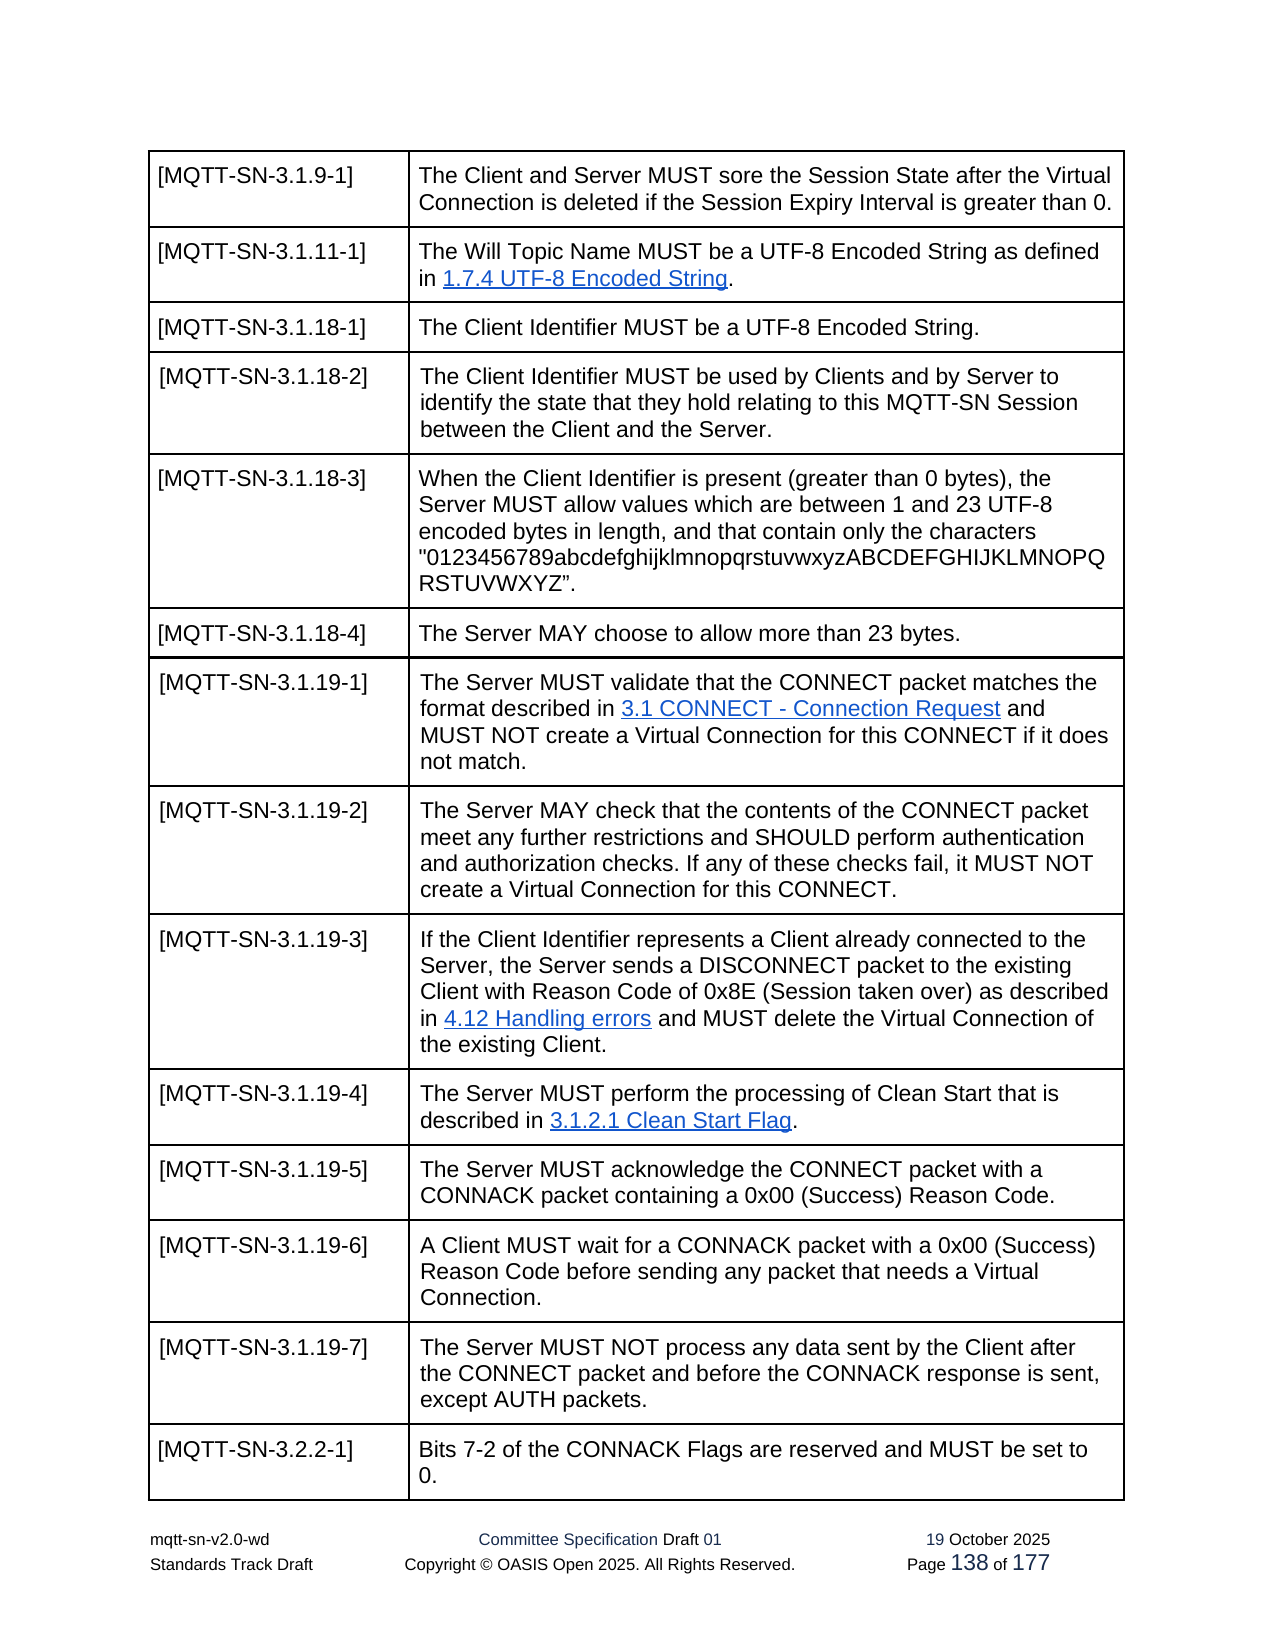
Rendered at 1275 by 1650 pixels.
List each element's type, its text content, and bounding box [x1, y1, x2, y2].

table_cell [MQTT-SN-3.1.18-1] [150, 303, 408, 351]
table_cell [MQTT-SN-3.1.18-3] [150, 455, 408, 607]
table_cell [MQTT-SN-3.1.19-3] [150, 915, 408, 1068]
table_cell [MQTT-SN-3.1.19-5] [150, 1146, 408, 1219]
table_cell The Will Topic Name MUST be a UTF-8 Encoded String as defined in 1.7.4 UTF-8 Encoded String. [410, 228, 1123, 301]
table_cell [MQTT-SN-3.1.19-6] [150, 1221, 408, 1321]
table_cell [MQTT-SN-3.1.19-2] [150, 787, 408, 913]
table_cell [MQTT-SN-3.1.9-1] [150, 152, 408, 226]
table_cell [MQTT-SN-3.1.19-1] [150, 659, 408, 785]
table_cell The Client and Server MUST sore the Session State after the Virtual Connection is deleted if the Session Expiry Interval is greater than 0. [410, 152, 1123, 226]
table_cell [MQTT-SN-3.1.18-2] [150, 353, 408, 452]
table_cell [MQTT-SN-3.2.2-1] [150, 1425, 408, 1499]
table_cell The Client Identifier MUST be used by Clients and by Server to identify the state that they hold relating to this MQTT-SN Session between the Client and the Server. [410, 353, 1123, 452]
table_cell Bits 7-2 of the CONNACK Flags are reserved and MUST be set to 0. [410, 1425, 1123, 1499]
table_cell [MQTT-SN-3.1.18-4] [150, 609, 408, 656]
table_cell [MQTT-SN-3.1.19-7] [150, 1323, 408, 1423]
table_cell The Client Identifier MUST be a UTF-8 Encoded String. [410, 303, 1123, 351]
table_cell The Server MUST NOT process any data sent by the Client after the CONNECT packet and before the CONNACK response is sent, except AUTH packets. [410, 1323, 1123, 1423]
table_cell [MQTT-SN-3.1.19-4] [150, 1070, 408, 1143]
table_cell A Client MUST wait for a CONNACK packet with a 0x00 (Success) Reason Code before sending any packet that needs a Virtual Connection. [410, 1221, 1123, 1321]
table_cell The Server MUST validate that the CONNECT packet matches the format described in 3.1 CONNECT - Connection Request and MUST NOT create a Virtual Connection for this CONNECT if it does not match. [410, 659, 1123, 785]
table_cell The Server MAY check that the contents of the CONNECT packet meet any further restrictions and SHOULD perform authentication and authorization checks. If any of these checks fail, it MUST NOT create a Virtual Connection for this CONNECT. [410, 787, 1123, 913]
table_cell The Server MUST perform the processing of Clean Start that is described in 3.1.2.1 Clean Start Flag. [410, 1070, 1123, 1143]
table_cell The Server MAY choose to allow more than 23 bytes. [410, 609, 1123, 656]
table_cell [MQTT-SN-3.1.11-1] [150, 228, 408, 301]
table_cell The Server MUST acknowledge the CONNECT packet with a CONNACK packet containing a 0x00 (Success) Reason Code. [410, 1146, 1123, 1219]
table_cell If the Client Identifier represents a Client already connected to the Server, the Server sends a DISCONNECT packet to the existing Client with Reason Code of 0x8E (Session taken over) as described in 4.12 Handling errors and MUST delete the Virtual Connection of the existing Client. [410, 915, 1123, 1068]
table_cell When the Client Identifier is present (greater than 0 bytes), the Server MUST allow values which are between 1 and 23 UTF-8 encoded bytes in length, and that contain only the characters "0123456789abcdefghijklmnopqrstuvwxyzABCDEFGHIJKLMNOPQRSTUVWXYZ”. [410, 455, 1123, 607]
